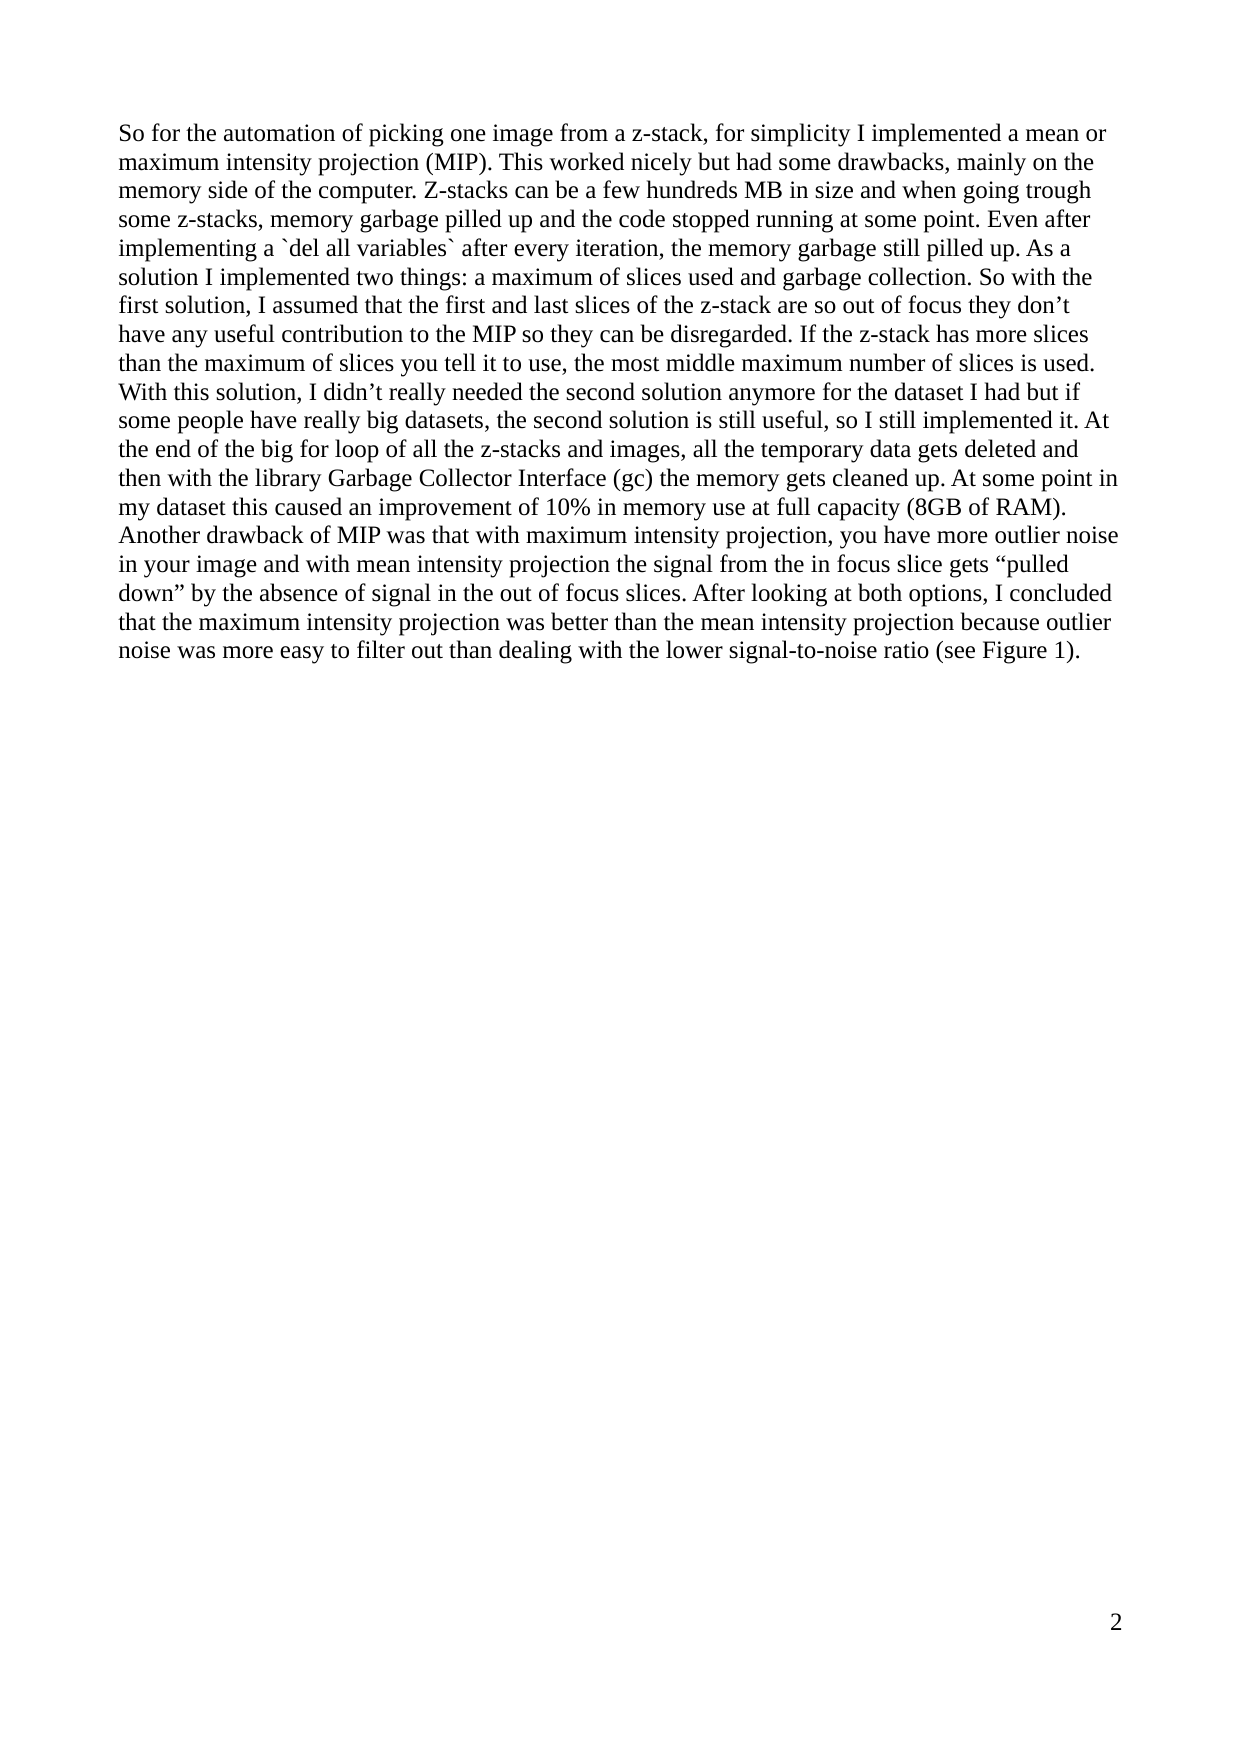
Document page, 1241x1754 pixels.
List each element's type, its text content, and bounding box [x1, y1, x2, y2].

text So for the automation of picking one image from a z-stack, for simplicity I implemented a mean or maximum intensity projection (MIP). This worked nicely but had some drawbacks, mainly on the memory side of the computer. Z-stacks can be a few hundreds MB in size and when going trough some z-stacks, memory garbage pilled up and the code stopped running at some point. Even after implementing a `del all variables` after every iteration, the memory garbage still pilled up. As a solution I implemented two things: a maximum of slices used and garbage collection. So with the first solution, I assumed that the first and last slices of the z-stack are so out of focus they don’t have any useful contribution to the MIP so they can be disregarded. If the z-stack has more slices than the maximum of slices you tell it to use, the most middle maximum number of slices is used. With this solution, I didn’t really needed the second solution anymore for the dataset I had but if some people have really big datasets, the second solution is still useful, so I still implemented it. At the end of the big for loop of all the z-stacks and images, all the temporary data gets deleted and then with the library Garbage Collector Interface (gc) the memory gets cleaned up. At some point in my dataset this caused an improvement of 10% in memory use at full capacity (8GB of RAM). Another drawback of MIP was that with maximum intensity projection, you have more outlier noise in your image and with mean intensity projection the signal from the in focus slice gets “pulled down” by the absence of signal in the out of focus slices. After looking at both options, I concluded that the maximum intensity projection was better than the mean intensity projection because outlier noise was more easy to filter out than dealing with the lower signal-to-noise ratio (see Figure 1). [118, 118, 1122, 664]
